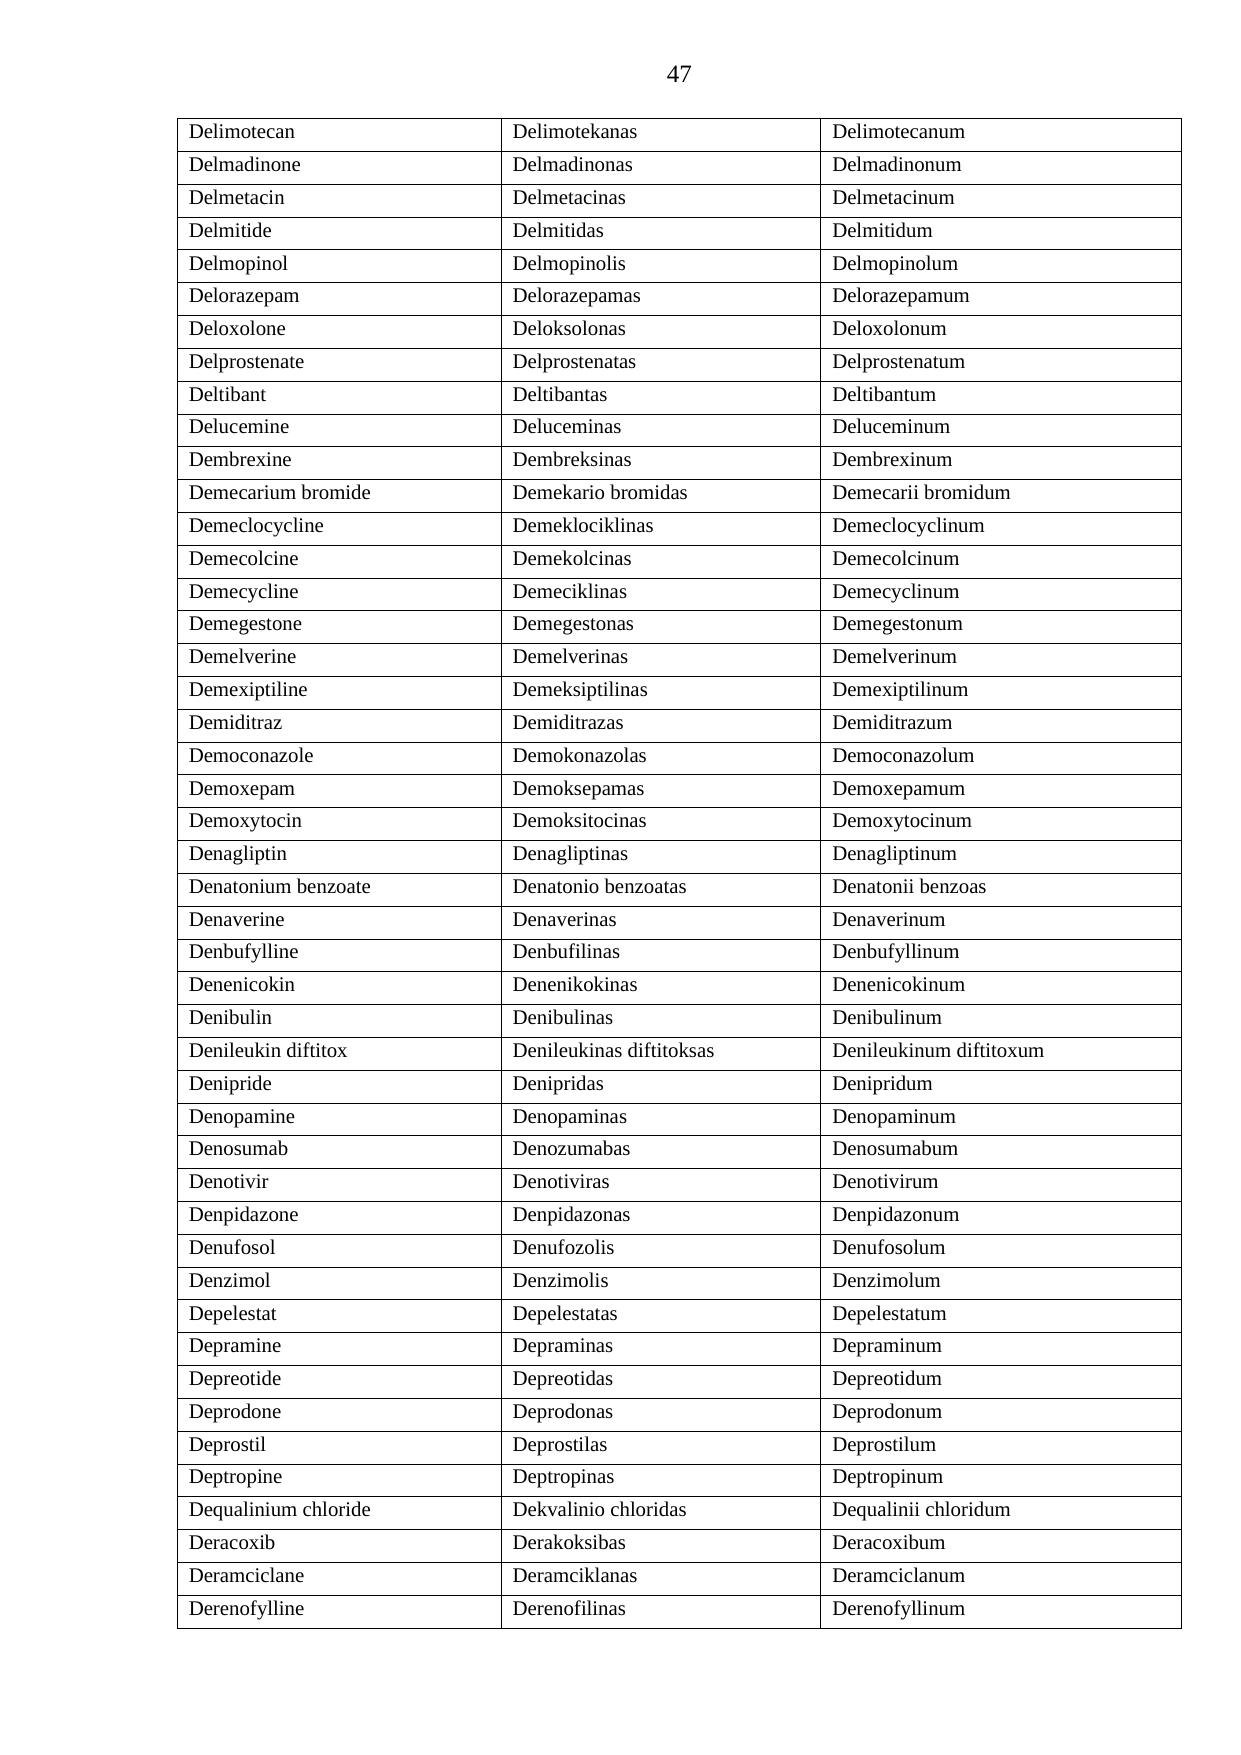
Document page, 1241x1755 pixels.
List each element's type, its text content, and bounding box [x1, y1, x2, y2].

table_cell Deltibantas [502, 382, 820, 413]
table_cell Deltibant [178, 382, 501, 413]
table_cell Delmetacinum [821, 185, 1181, 217]
table_cell Denenicokin [178, 972, 501, 1004]
table_cell Deluceminum [821, 415, 1181, 446]
table_cell Demekolcinas [502, 546, 820, 577]
table_cell Deracoxib [178, 1530, 501, 1562]
table_cell Dequalinium chloride [178, 1497, 501, 1529]
table_cell Demoxepamum [821, 775, 1181, 807]
table_cell Demoksitocinas [502, 808, 820, 840]
table_cell Denzimolis [502, 1268, 820, 1299]
table_cell Delprostenatas [502, 349, 820, 381]
table_cell Demeciklinas [502, 579, 820, 610]
table_cell Denenikokinas [502, 972, 820, 1004]
table_cell Denaverinas [502, 907, 820, 938]
table_cell Denufozolis [502, 1235, 820, 1267]
table_cell Denipride [178, 1071, 501, 1102]
table_cell Deramciclane [178, 1563, 501, 1595]
table_cell Delimotekanas [502, 119, 820, 151]
table_cell Derakoksibas [502, 1530, 820, 1562]
table_cell Denileukinas diftitoksas [502, 1038, 820, 1070]
table_cell Delmitidas [502, 218, 820, 249]
table_cell Denbufylline [178, 940, 501, 971]
table_cell Denotivir [178, 1169, 501, 1201]
table_cell Delmadinonas [502, 152, 820, 184]
table_cell Denibulin [178, 1005, 501, 1037]
table_cell Depramine [178, 1333, 501, 1365]
table_cell Demegestone [178, 611, 501, 643]
table_cell Denosumab [178, 1136, 501, 1168]
table_cell Demecolcine [178, 546, 501, 577]
table_cell Delmetacin [178, 185, 501, 217]
table_cell Dembreksinas [502, 447, 820, 479]
table_cell Denagliptinum [821, 841, 1181, 873]
table_cell Delorazepamas [502, 283, 820, 315]
table_cell Denopaminum [821, 1104, 1181, 1135]
table_cell Demegestonum [821, 611, 1181, 643]
table_cell Delprostenate [178, 349, 501, 381]
table_cell Demelverinum [821, 644, 1181, 676]
table_cell Demexiptiline [178, 677, 501, 709]
table_cell Denagliptin [178, 841, 501, 873]
table_cell Demeklociklinas [502, 513, 820, 545]
table_cell Denopaminas [502, 1104, 820, 1135]
table_cell Derenofilinas [502, 1596, 820, 1627]
table_cell Denipridas [502, 1071, 820, 1102]
table_cell Deluceminas [502, 415, 820, 446]
table_cell Delmetacinas [502, 185, 820, 217]
table_cell Delmadinone [178, 152, 501, 184]
table_cell Delprostenatum [821, 349, 1181, 381]
table_cell Dembrexine [178, 447, 501, 479]
table_cell Derenofyllinum [821, 1596, 1181, 1627]
table_cell Deptropinum [821, 1465, 1181, 1496]
table_cell Denzimol [178, 1268, 501, 1299]
table_cell Deloxolonum [821, 316, 1181, 348]
table_cell Delimotecan [178, 119, 501, 151]
table_cell Dequalinii chloridum [821, 1497, 1181, 1529]
table_cell Denpidazone [178, 1202, 501, 1234]
table_cell Deprodonum [821, 1399, 1181, 1431]
table_cell Depelestatas [502, 1300, 820, 1332]
table_cell Denosumabum [821, 1136, 1181, 1168]
table_cell Denipridum [821, 1071, 1181, 1102]
table_cell Deprodonas [502, 1399, 820, 1431]
table_cell Denpidazonas [502, 1202, 820, 1234]
table_cell Derenofylline [178, 1596, 501, 1627]
table_cell Denatonii benzoas [821, 874, 1181, 906]
table_cell Deloksolonas [502, 316, 820, 348]
table_cell Democonazolum [821, 743, 1181, 774]
table_cell Denozumabas [502, 1136, 820, 1168]
table_cell Denpidazonum [821, 1202, 1181, 1234]
table_cell Denileukinum diftitoxum [821, 1038, 1181, 1070]
table_cell Deramciclanum [821, 1563, 1181, 1595]
table_cell Denenicokinum [821, 972, 1181, 1004]
table_cell Demecarii bromidum [821, 480, 1181, 512]
table_cell Deprostil [178, 1432, 501, 1463]
table_cell Demokonazolas [502, 743, 820, 774]
table_cell Denileukin diftitox [178, 1038, 501, 1070]
table_cell Demoksepamas [502, 775, 820, 807]
table_cell Demoxytocin [178, 808, 501, 840]
table_cell Depraminas [502, 1333, 820, 1365]
table_cell Depelestatum [821, 1300, 1181, 1332]
table_cell Denibulinas [502, 1005, 820, 1037]
table_cell Delorazepam [178, 283, 501, 315]
table_cell Demelverinas [502, 644, 820, 676]
table_cell Depreotidum [821, 1366, 1181, 1398]
table_cell Deloxolone [178, 316, 501, 348]
table_cell Denaverine [178, 907, 501, 938]
table_cell Delmopinol [178, 250, 501, 282]
table_cell Deramciklanas [502, 1563, 820, 1595]
table_cell Denbufilinas [502, 940, 820, 971]
table_cell Denibulinum [821, 1005, 1181, 1037]
table_cell Demeclocycline [178, 513, 501, 545]
table_cell Deprostilas [502, 1432, 820, 1463]
table_cell Dembrexinum [821, 447, 1181, 479]
table_cell Demexiptilinum [821, 677, 1181, 709]
table_cell Demeksiptilinas [502, 677, 820, 709]
table_cell Demeclocyclinum [821, 513, 1181, 545]
table_cell Delimotecanum [821, 119, 1181, 151]
table_cell Demecycline [178, 579, 501, 610]
table_cell Demelverine [178, 644, 501, 676]
table_cell Deptropinas [502, 1465, 820, 1496]
table_cell Denatonium benzoate [178, 874, 501, 906]
table_cell Dekvalinio chloridas [502, 1497, 820, 1529]
table_cell Denotiviras [502, 1169, 820, 1201]
table_cell Demoxepam [178, 775, 501, 807]
table_cell Deltibantum [821, 382, 1181, 413]
table_cell Delorazepamum [821, 283, 1181, 315]
table_cell Delmopinolum [821, 250, 1181, 282]
table_cell Demegestonas [502, 611, 820, 643]
table_cell Delmopinolis [502, 250, 820, 282]
table_cell Deprodone [178, 1399, 501, 1431]
table_cell Demecarium bromide [178, 480, 501, 512]
table_cell Denufosolum [821, 1235, 1181, 1267]
table_cell Denzimolum [821, 1268, 1181, 1299]
table_cell Demiditrazas [502, 710, 820, 742]
table_cell Delmitidum [821, 218, 1181, 249]
table_cell Depraminum [821, 1333, 1181, 1365]
table_cell Denagliptinas [502, 841, 820, 873]
table_cell Demiditraz [178, 710, 501, 742]
table_cell Delmitide [178, 218, 501, 249]
table_cell Demoxytocinum [821, 808, 1181, 840]
table_cell Demecyclinum [821, 579, 1181, 610]
table_cell Delmadinonum [821, 152, 1181, 184]
table_cell Depreotidas [502, 1366, 820, 1398]
table_cell Denbufyllinum [821, 940, 1181, 971]
table_cell Depelestat [178, 1300, 501, 1332]
table_cell Demiditrazum [821, 710, 1181, 742]
table_cell Demekario bromidas [502, 480, 820, 512]
table_cell Deprostilum [821, 1432, 1181, 1463]
table_cell Depreotide [178, 1366, 501, 1398]
table_cell Demecolcinum [821, 546, 1181, 577]
table_cell Denaverinum [821, 907, 1181, 938]
table_cell Denotivirum [821, 1169, 1181, 1201]
table_cell Denufosol [178, 1235, 501, 1267]
table_cell Denatonio benzoatas [502, 874, 820, 906]
table_cell Deracoxibum [821, 1530, 1181, 1562]
table_cell Deptropine [178, 1465, 501, 1496]
table_cell Democonazole [178, 743, 501, 774]
table_cell Denopamine [178, 1104, 501, 1135]
table_cell Delucemine [178, 415, 501, 446]
